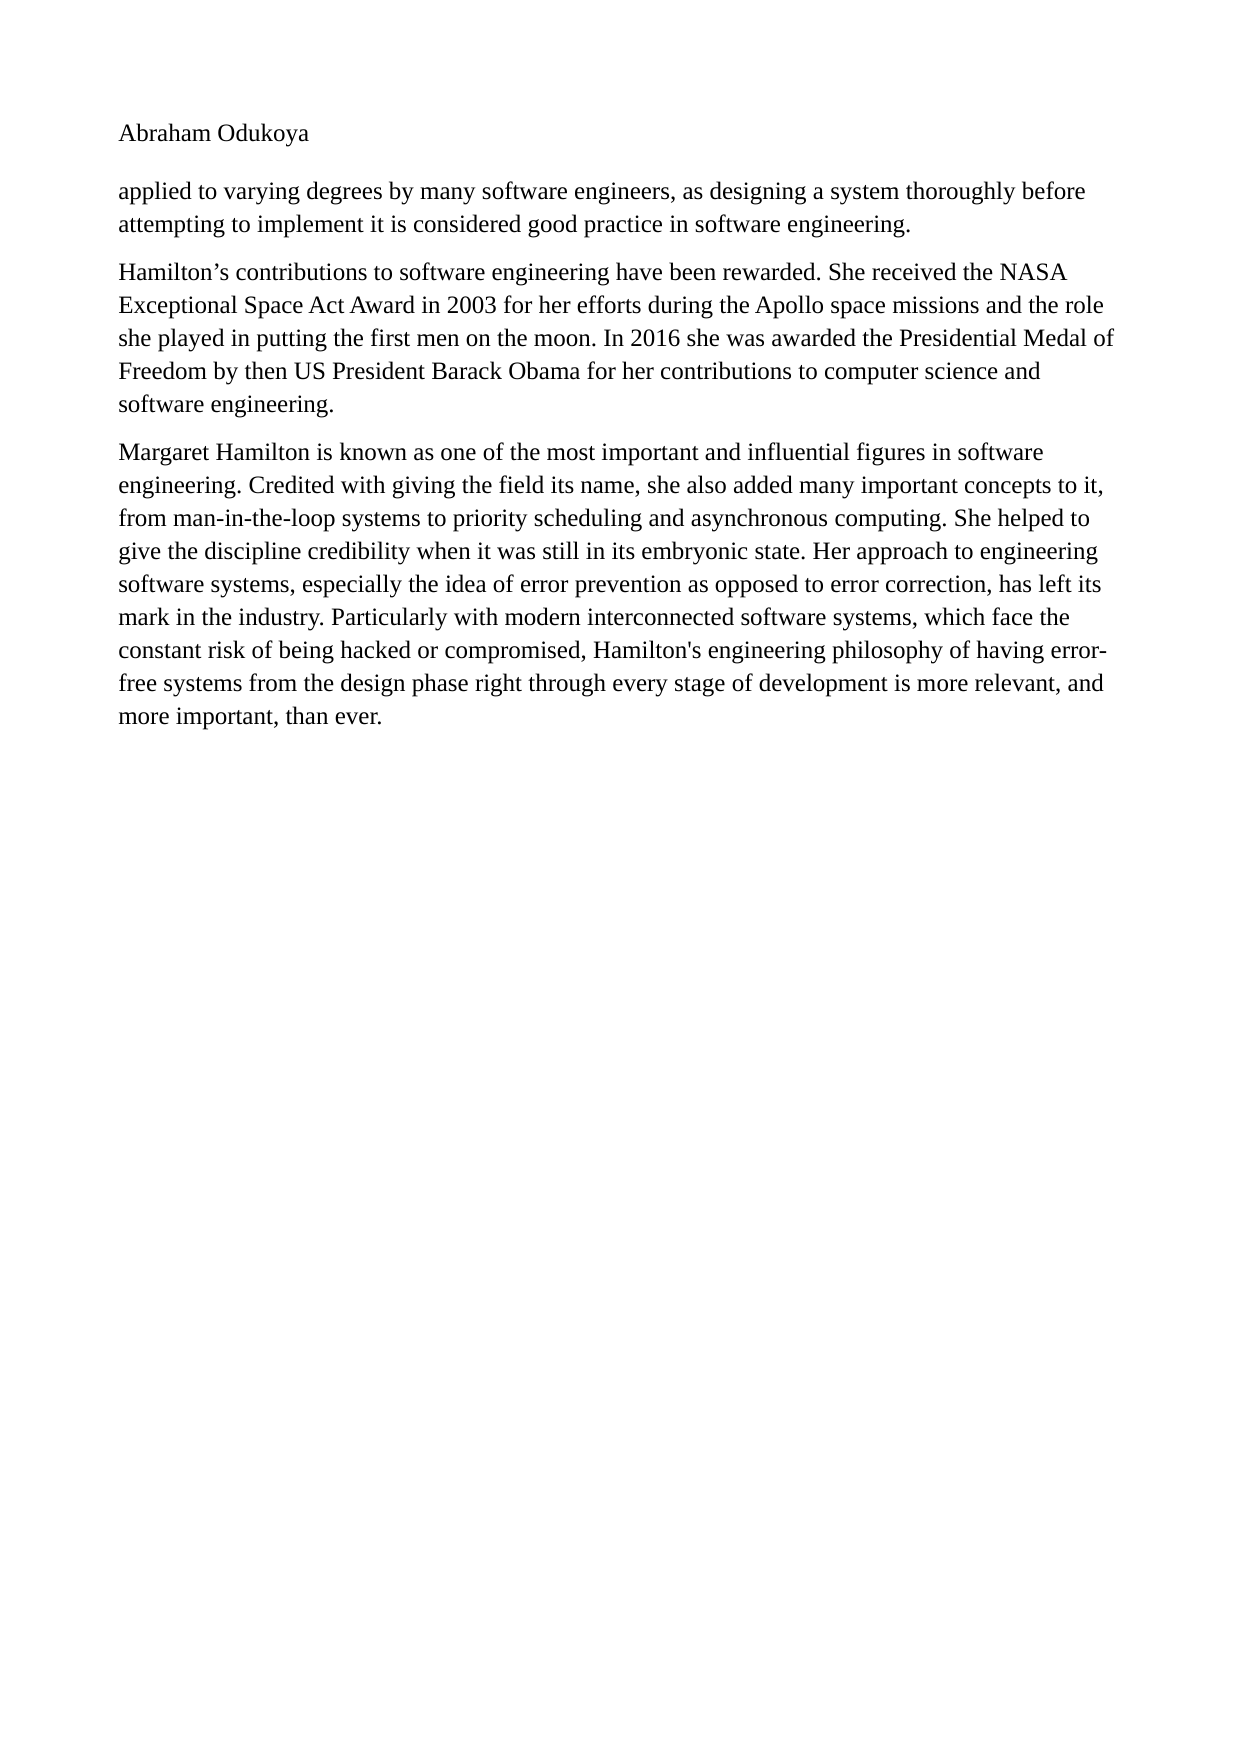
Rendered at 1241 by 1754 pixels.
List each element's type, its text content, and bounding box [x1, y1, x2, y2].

text Hamilton’s contributions to software engineering have been rewarded. She received the NASA Exceptional Space Act Award in 2003 for her efforts during the Apollo space missions and the role she played in putting the first men on the moon. In 2016 she was awarded the Presidential Medal of Freedom by then US President Barack Obama for her contributions to computer science and software engineering. [118, 257, 1122, 418]
text applied to varying degrees by many software engineers, as designing a system thoroughly before attempting to implement it is considered good practice in software engineering. [118, 176, 1122, 238]
text Margaret Hamilton is known as one of the most important and influential figures in software engineering. Credited with giving the field its name, she also added many important concepts to it, from man-in-the-loop systems to priority scheduling and asynchronous computing. She helped to give the discipline credibility when it was still in its embryonic state. Her approach to engineering software systems, especially the idea of error prevention as opposed to error correction, has left its mark in the industry. Particularly with modern interconnected software systems, which face the constant risk of being hacked or compromised, Hamilton's engineering philosophy of having error-free systems from the design phase right through every stage of development is more relevant, and more important, than ever. [118, 437, 1122, 729]
